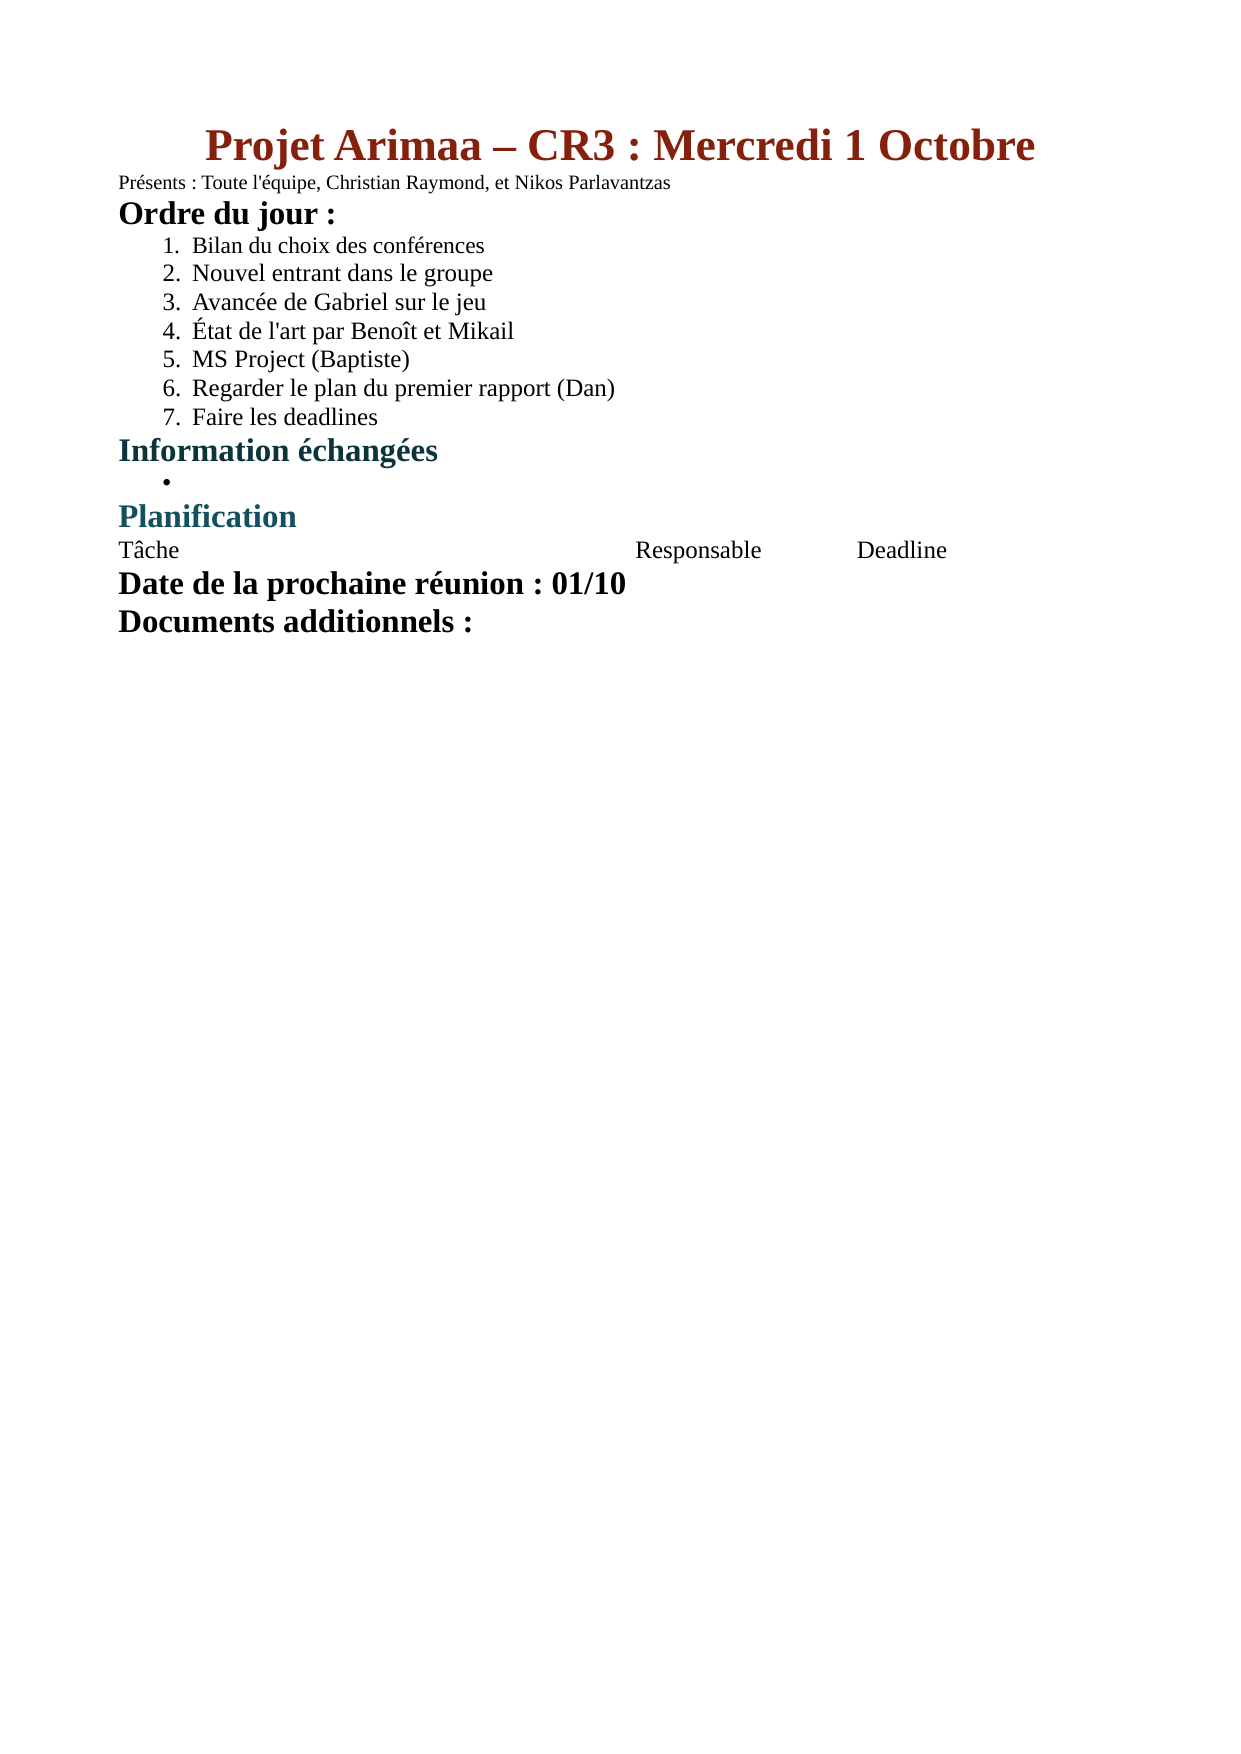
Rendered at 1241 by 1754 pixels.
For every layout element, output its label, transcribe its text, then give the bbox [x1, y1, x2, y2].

text Présents : Toute l'équipe, Christian Raymond, et Nikos Parlavantzas [118, 170, 1122, 194]
list État de l'art par Benoît et Mikail [162, 316, 1122, 344]
subtitle Planification [118, 497, 1122, 535]
subtitle Documents additionnels : [118, 601, 1122, 639]
list Bilan du choix des conférences [162, 231, 1122, 258]
list MS Project (Baptiste) [162, 344, 1122, 373]
text Tâche Responsable Deadline [118, 535, 1122, 564]
list Nouvel entrant dans le groupe [162, 258, 1122, 287]
text Projet Arimaa – CR3 : Mercredi 1 Octobre [118, 118, 1122, 170]
list Regarder le plan du premier rapport (Dan) [162, 373, 1122, 402]
subtitle Information échangées [118, 431, 1122, 468]
subtitle Ordre du jour : [118, 194, 1122, 231]
list Avancée de Gabriel sur le jeu [162, 287, 1122, 316]
subtitle Date de la prochaine réunion : 01/10 [118, 564, 1122, 601]
list Faire les deadlines [162, 402, 1122, 431]
